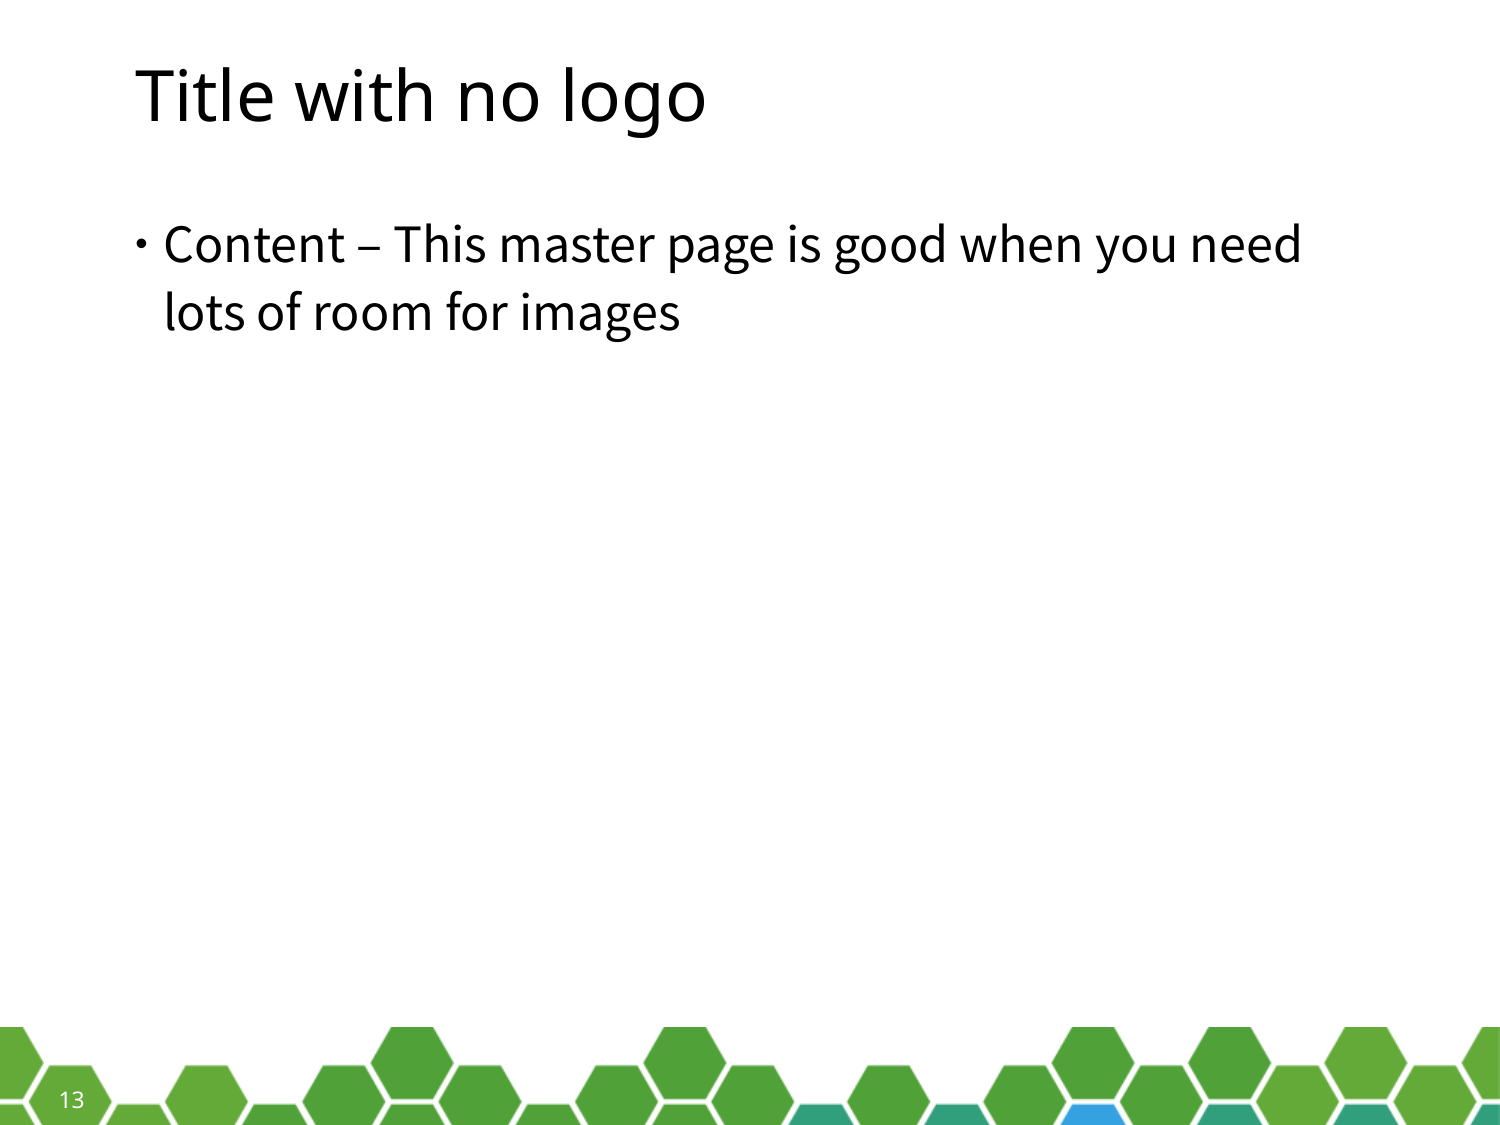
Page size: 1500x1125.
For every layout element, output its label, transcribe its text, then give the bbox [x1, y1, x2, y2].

picture [0, 1027, 1500, 1125]
title Title with no logo [135, 12, 1372, 175]
list Content – This master page is good when you need lots of room for images [135, 208, 1372, 862]
